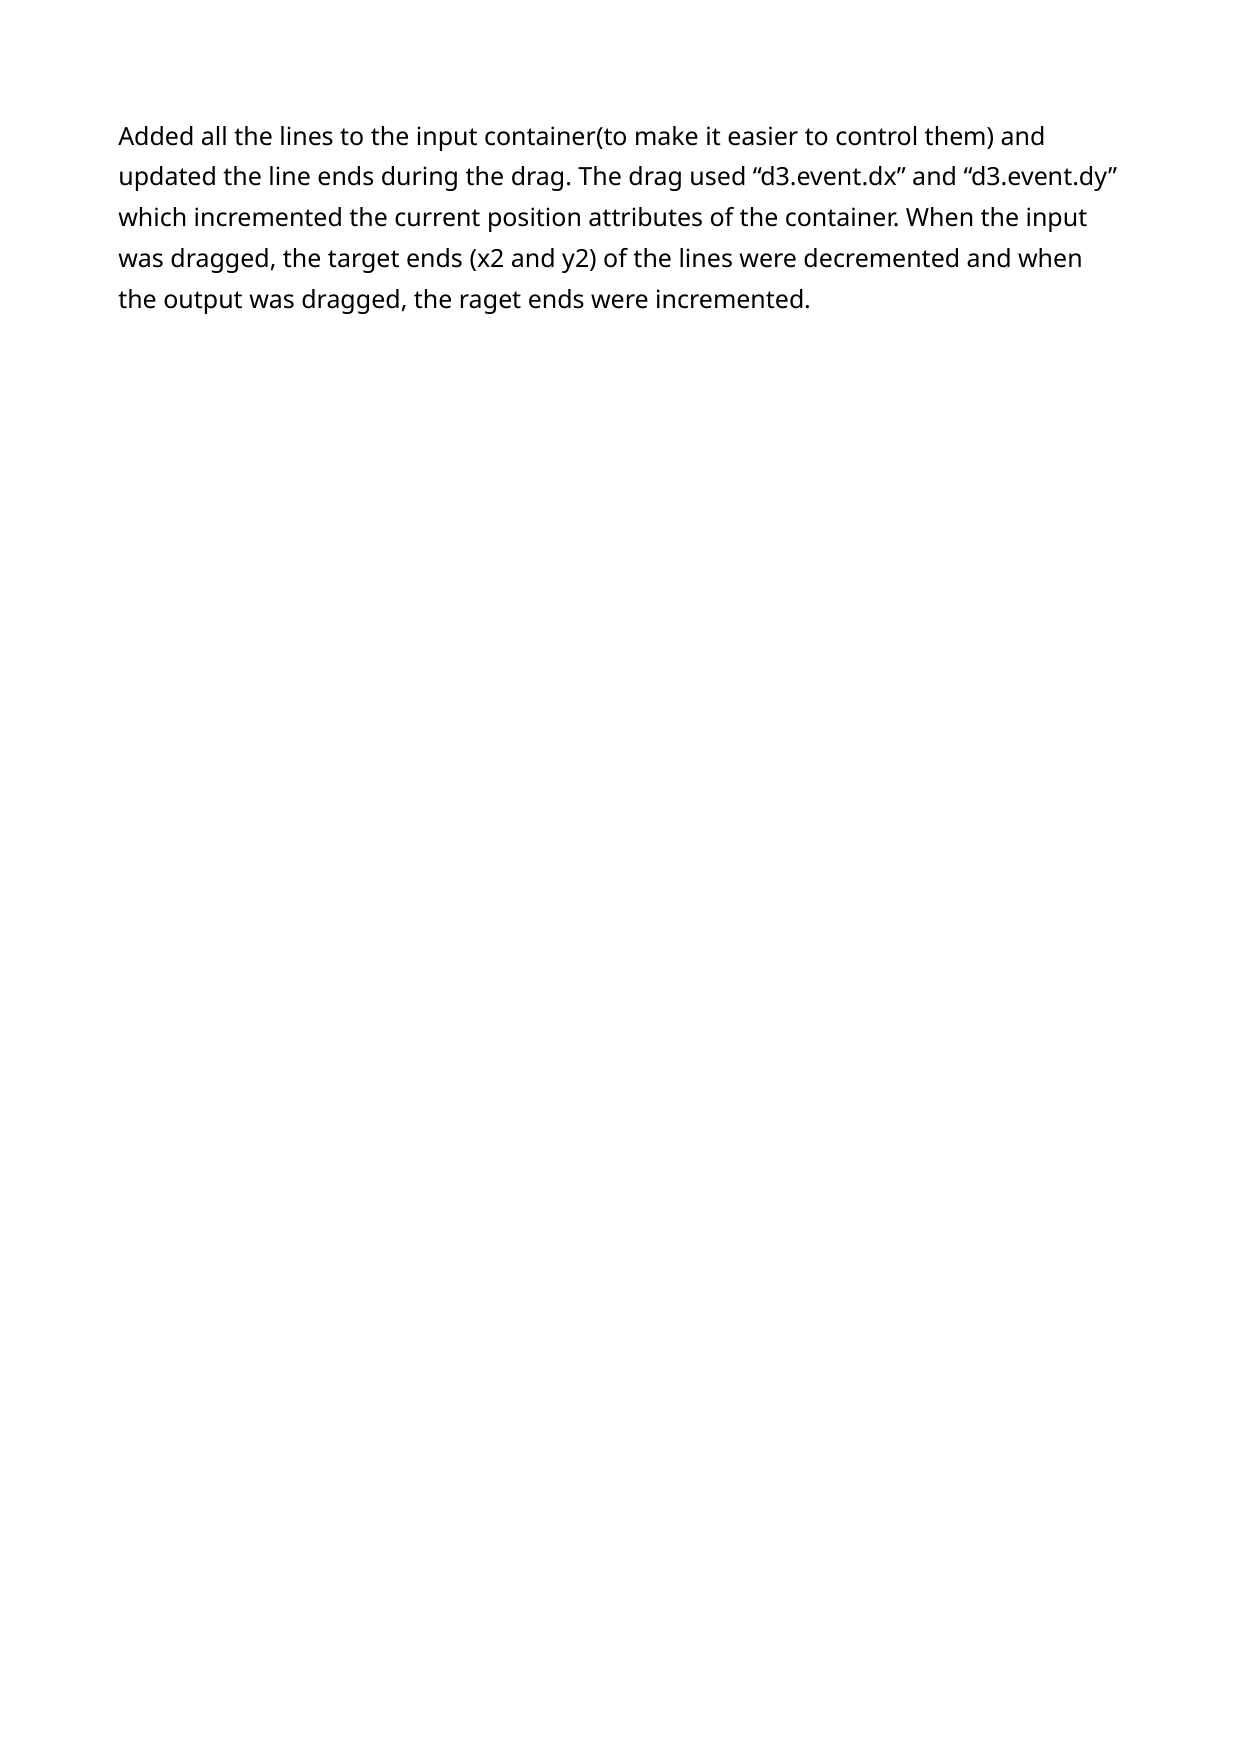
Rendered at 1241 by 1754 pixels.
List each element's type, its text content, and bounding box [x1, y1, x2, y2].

text Added all the lines to the input container(to make it easier to control them) and updated the line ends during the drag. The drag used “d3.event.dx” and “d3.event.dy” which incremented the current position attributes of the container. When the input was dragged, the target ends (x2 and y2) of the lines were decremented and when the output was dragged, the raget ends were incremented. [118, 118, 1122, 316]
